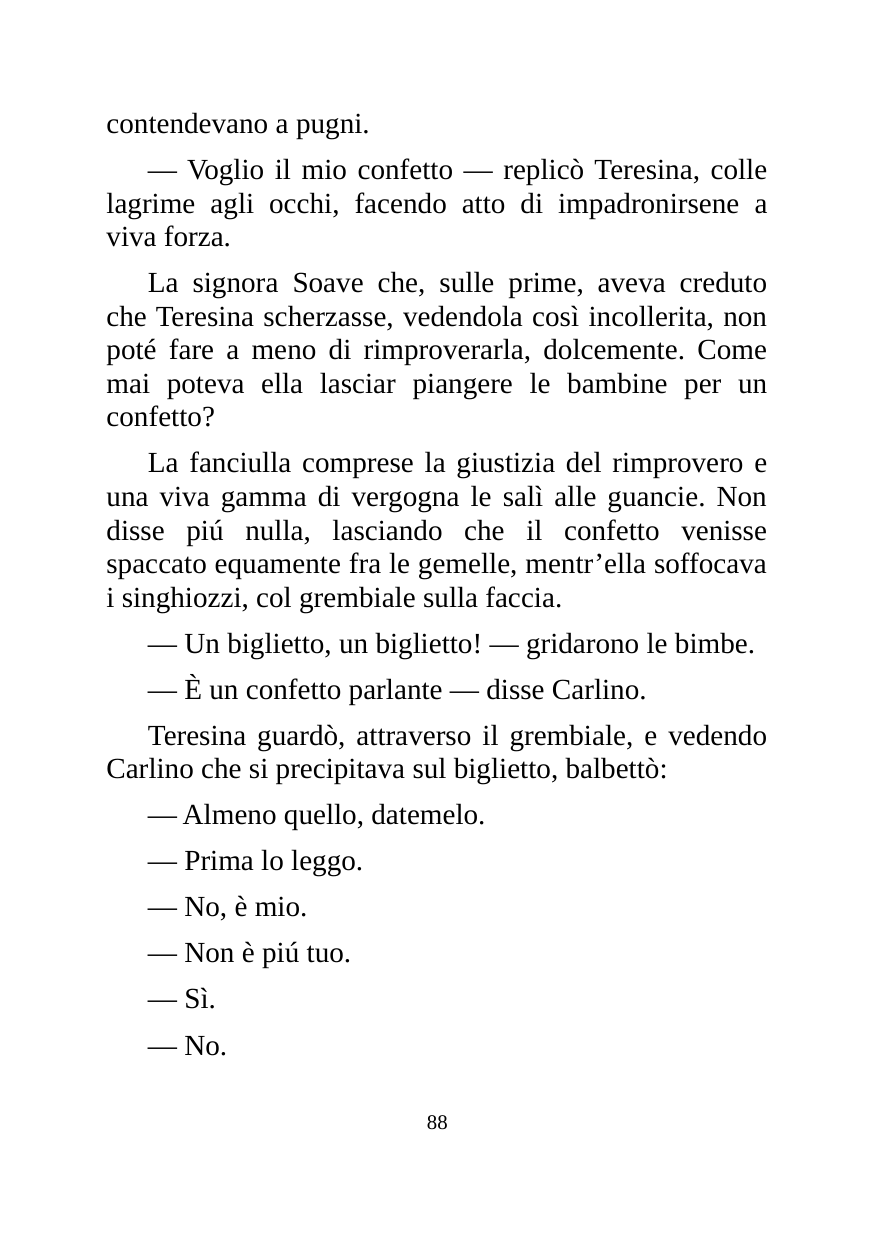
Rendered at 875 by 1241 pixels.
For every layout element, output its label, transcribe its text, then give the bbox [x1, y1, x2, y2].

text — No. [106, 1028, 768, 1061]
text — Sì. [106, 982, 768, 1015]
text — Non è piú tuo. [106, 936, 768, 969]
text — Un biglietto, un biglietto! — gridarono le bimbe. [106, 626, 768, 659]
text contendevano a pugni. [106, 106, 768, 140]
text — Voglio il mio confetto — replicò Teresina, colle lagrime agli occhi, facendo atto di impadronirsene a viva forza. [106, 152, 768, 253]
text — No, è mio. [106, 889, 768, 923]
text La signora Soave che, sulle prime, aveva creduto che Teresina scherzasse, vedendola così incollerita, non poté fare a meno di rimproverarla, dolcemente. Come mai poteva ella lasciar piangere le bambine per un confetto? [106, 265, 768, 433]
text Teresina guardò, attraverso il grembiale, e vedendo Carlino che si precipitava sul biglietto, balbettò: [106, 718, 768, 785]
text — Almeno quello, datemelo. [106, 797, 768, 831]
text — Prima lo leggo. [106, 843, 768, 877]
text — È un confetto parlante — disse Carlino. [106, 672, 768, 705]
text La fanciulla comprese la giustizia del rimprovero e una viva gamma di vergogna le salì alle guancie. Non disse piú nulla, lasciando che il confetto venisse spaccato equamente fra le gemelle, mentr’ella soffocava i singhiozzi, col grembiale sulla faccia. [106, 446, 768, 613]
